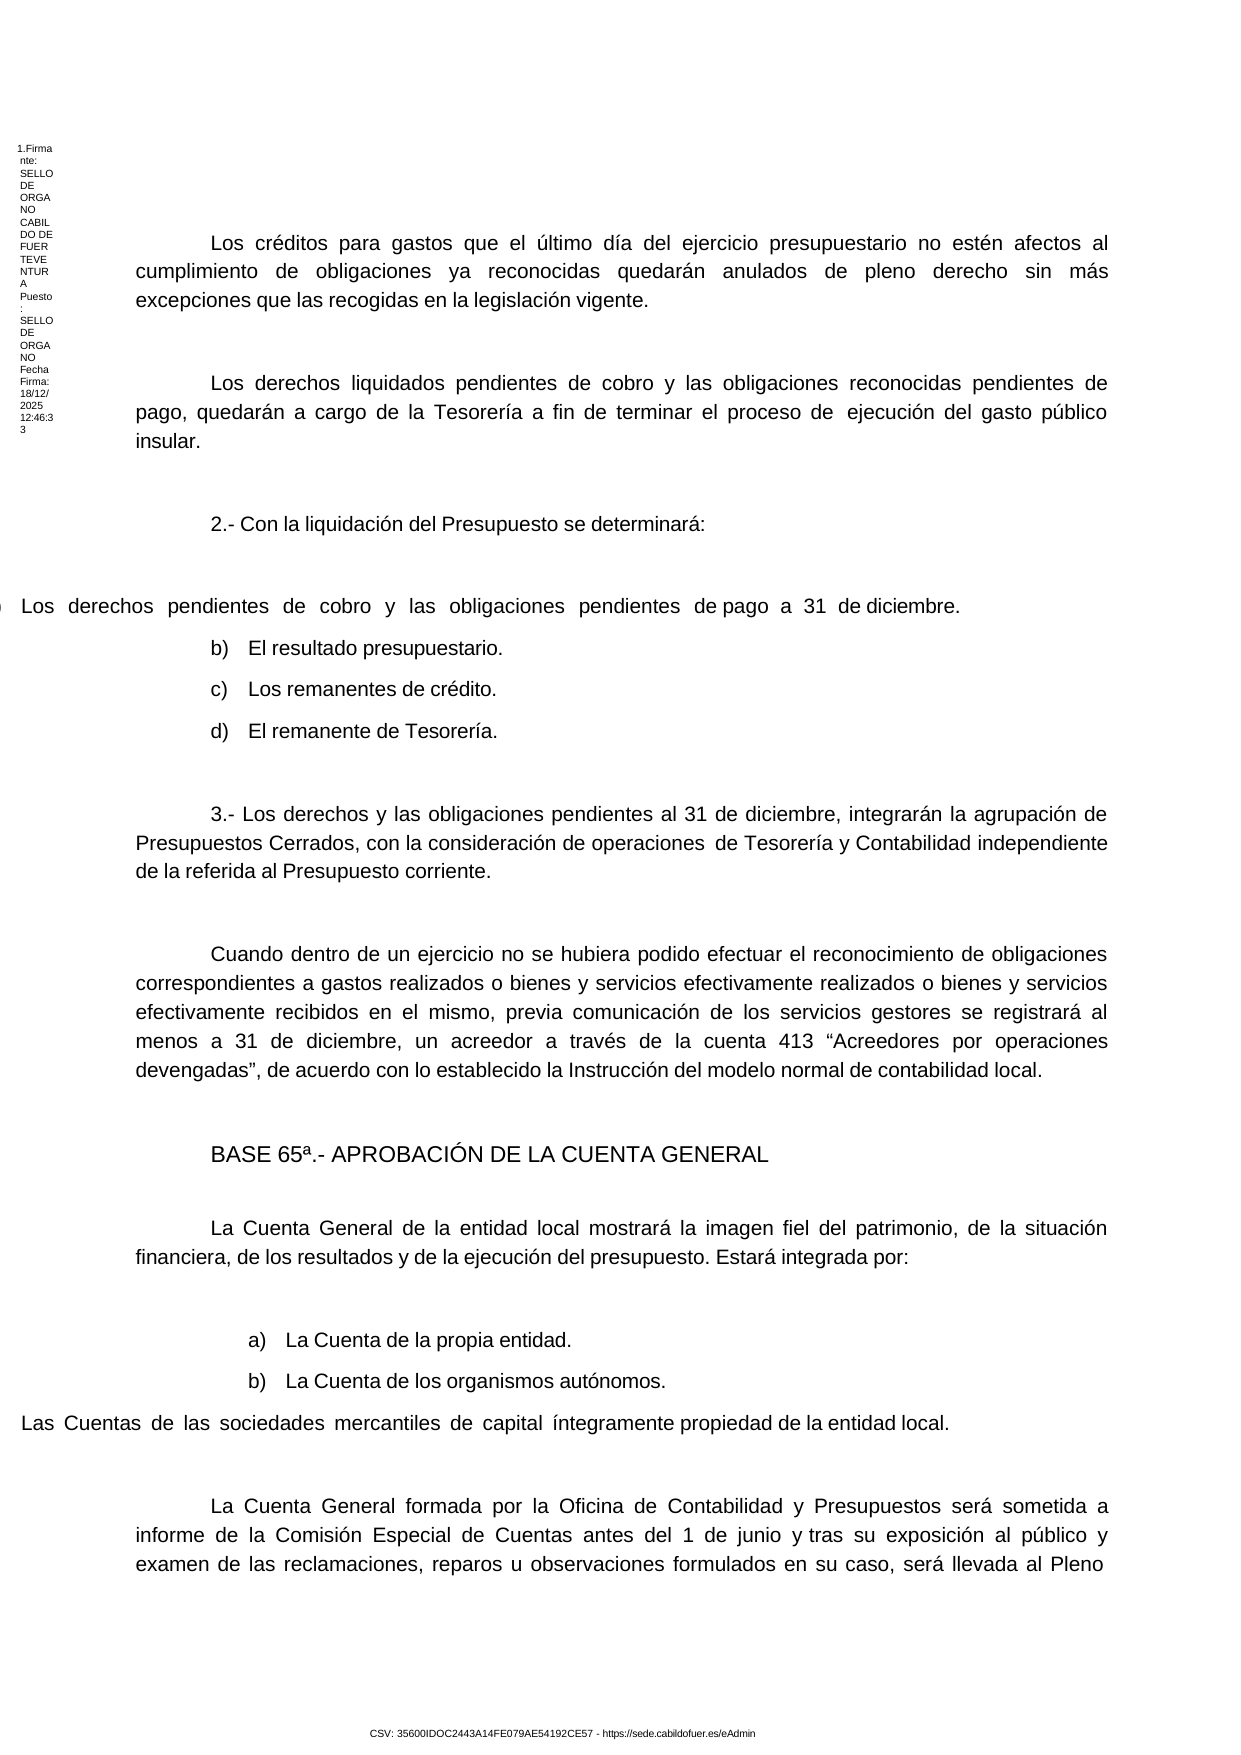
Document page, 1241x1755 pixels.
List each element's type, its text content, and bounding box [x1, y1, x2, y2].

list Los derechos pendientes de cobro y las obligaciones pendientes de pago a 31 de diciembre. [0, 594, 1108, 618]
list Los remanentes de crédito. [210, 677, 1120, 701]
text Los derechos liquidados pendientes de cobro y las obligaciones reconocidas pendientes de pago, quedarán a cargo de la Tesorería a fin de terminar el proceso de ejecución del gasto público insular. [135, 371, 1108, 453]
text 1.Firmante: SELLO DE ORGANO CABILDO DE FUERTEVENTURA Puesto: SELLO DE ORGANO [17, 143, 54, 363]
list El resultado presupuestario. [210, 636, 1120, 660]
text La Cuenta General formada por la Oficina de Contabilidad y Presupuestos será sometida a informe de la Comisión Especial de Cuentas antes del 1 de junio y tras su exposición al público y examen de las reclamaciones, reparos u observaciones formulados en su caso, será llevada al Pleno [135, 1493, 1108, 1576]
text Cuando dentro de un ejercicio no se hubiera podido efectuar el reconocimiento de obligaciones correspondientes a gastos realizados o bienes y servicios efectivamente realizados o bienes y servicios efectivamente recibidos en el mismo, previa comunicación de los servicios gestores se registrará al menos a 31 de diciembre, un acreedor a través de la cuenta 413 “Acreedores por operaciones devengadas”, de acuerdo con lo establecido la Instrucción del modelo normal de contabilidad local. [135, 942, 1108, 1082]
text Fecha Firma: 18/12/2025 12:46:33 [20, 364, 54, 436]
text Los créditos para gastos que el último día del ejercicio presupuestario no estén afectos al cumplimiento de obligaciones ya reconocidas quedarán anulados de pleno derecho sin más excepciones que las recogidas en la legislación vigente. [135, 230, 1108, 312]
list La Cuenta de la propia entidad. [248, 1328, 1120, 1352]
text 2.- Con la liquidación del Presupuesto se determinará: [210, 511, 1120, 536]
text La Cuenta General de la entidad local mostrará la imagen fiel del patrimonio, de la situación financiera, de los resultados y de la ejecución del presupuesto. Estará integrada por: [135, 1216, 1108, 1269]
list La Cuenta de los organismos autónomos. [248, 1369, 1120, 1393]
text 3.- Los derechos y las obligaciones pendientes al 31 de diciembre, integrarán la agrupación de Presupuestos Cerrados, con la consideración de operaciones de Tesorería y Contabilidad independiente de la referida al Presupuesto corriente. [135, 801, 1108, 883]
list Las Cuentas de las sociedades mercantiles de capital íntegramente propiedad de la entidad local. [0, 1411, 1108, 1435]
list El remanente de Tesorería. [210, 719, 1120, 743]
subtitle BASE 65ª.- APROBACIÓN DE LA CUENTA GENERAL [210, 1141, 1120, 1167]
